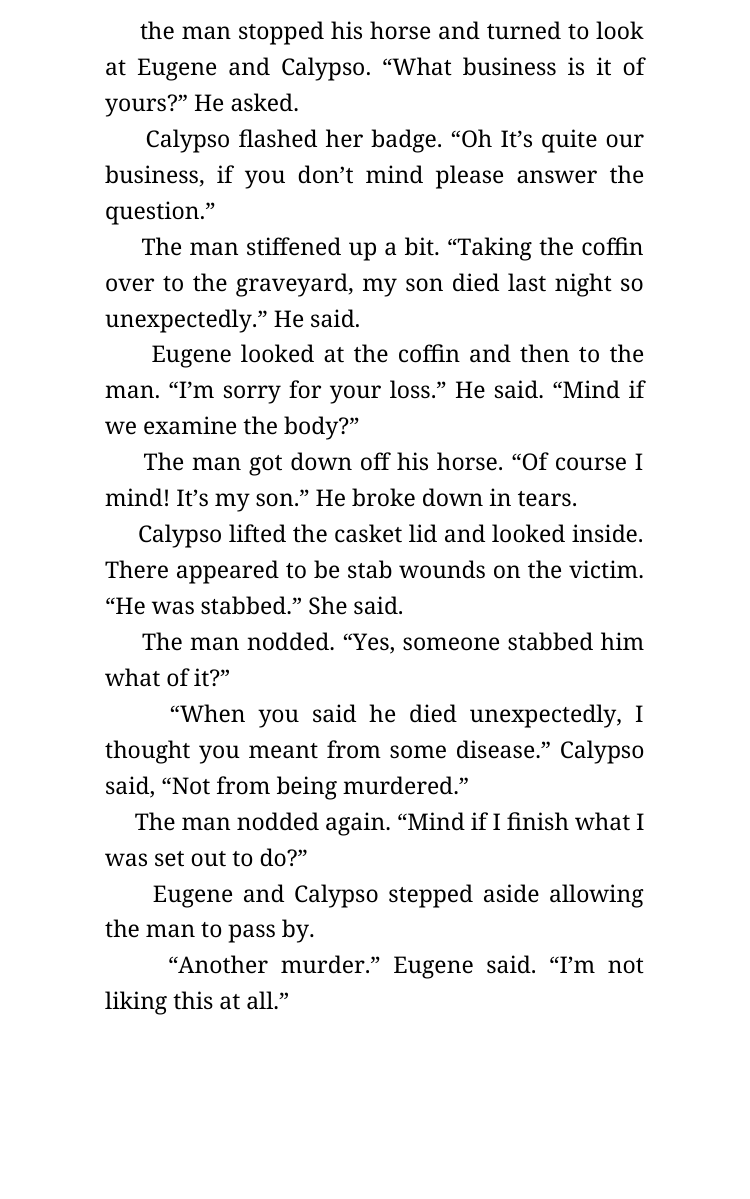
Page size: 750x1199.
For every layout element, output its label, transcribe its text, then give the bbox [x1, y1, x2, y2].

text The man got down off his horse. “Of course I mind! It’s my son.” He broke down in tears. [105, 446, 645, 513]
text Calypso flashed her badge. “Oh It’s quite our business, if you don’t mind please answer the question.” [105, 123, 645, 226]
text Eugene and Calypso stepped aside allowing the man to pass by. [105, 877, 645, 945]
text “When you said he died unexpectedly, I thought you meant from some disease.” Calypso said, “Not from being murdered.” [105, 698, 645, 801]
text the man stopped his horse and turned to look at Eugene and Calypso. “What business is it of yours?” He asked. [105, 15, 645, 118]
text “Another murder.” Eugene said. “I’m not liking this at all.” [105, 949, 645, 1017]
text The man nodded again. “Mind if I finish what I was set out to do?” [105, 806, 645, 873]
text Calypso lifted the casket lid and looked inside. There appeared to be stab wounds on the victim. “He was stabbed.” She said. [105, 518, 645, 621]
text The man nodded. “Yes, someone stabbed him what of it?” [105, 626, 645, 693]
text Eugene looked at the coffin and then to the man. “I’m sorry for your loss.” He said. “Mind if we examine the body?” [105, 338, 645, 442]
text The man stiffened up a bit. “Taking the coffin over to the graveyard, my son died last night so unexpectedly.” He said. [105, 231, 645, 334]
